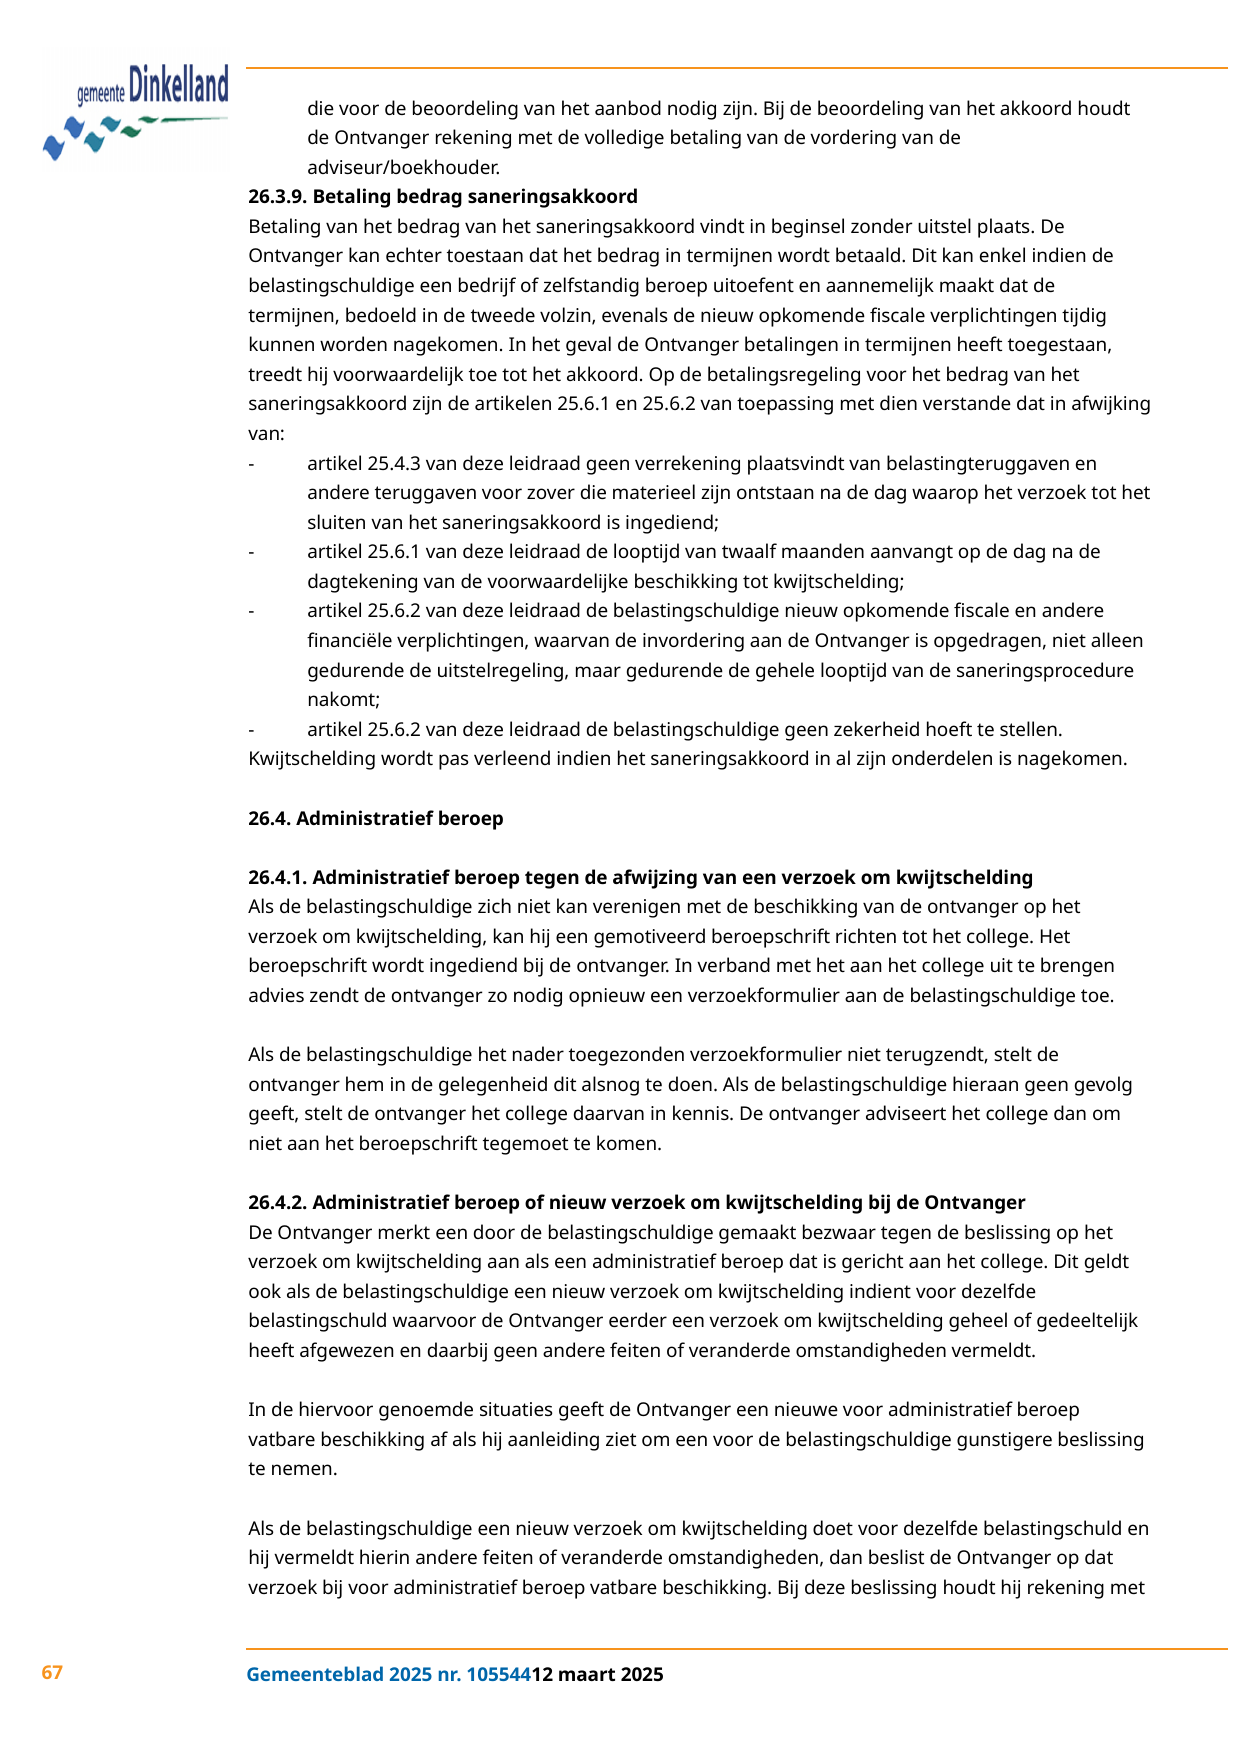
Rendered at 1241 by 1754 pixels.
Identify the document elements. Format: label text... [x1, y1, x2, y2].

text Als de belastingschuldige zich niet kan verenigen met de beschikking van de ontvanger op het verzoek om kwijtschelding, kan hij een gemotiveerd beroepschrift richten tot het college. Het beroepschrift wordt ingediend bij de ontvanger. In verband met het aan het college uit te brengen advies zendt de ontvanger zo nodig opnieuw een verzoekformulier aan de belastingschuldige toe. [248, 893, 1152, 1008]
list artikel 25.6.2 van deze leidraad de belastingschuldige geen zekerheid hoeft te stellen. [248, 716, 1152, 742]
text 26.4.2. Administratief beroep of nieuw verzoek om kwijtschelding bij de Ontvanger [248, 1189, 1152, 1215]
list artikel 25.6.1 van deze leidraad de looptijd van twaalf maanden aanvangt op de dag na de dagtekening van de voorwaardelijke beschikking tot kwijtschelding; [248, 538, 1152, 594]
text Als de belastingschuldige het nader toegezonden verzoekformulier niet terugzendt, stelt de ontvanger hem in de gelegenheid dit alsnog te doen. Als de belastingschuldige hieraan geen gevolg geeft, stelt de ontvanger het college daarvan in kennis. De ontvanger adviseert het college dan om niet aan het beroepschrift tegemoet te komen. [248, 1041, 1152, 1156]
list die voor de beoordeling van het aanbod nodig zijn. Bij de beoordeling van het akkoord houdt de Ontvanger rekening met de volledige betaling van de vordering van de adviseur/boekhouder. [248, 95, 1152, 180]
text In de hiervoor genoemde situaties geeft de Ontvanger een nieuwe voor administratief beroep vatbare beschikking af als hij aanleiding ziet om een voor de belastingschuldige gunstigere beslissing te nemen. [248, 1396, 1152, 1481]
text 26.4.1. Administratief beroep tegen de afwijzing van een verzoek om kwijtschelding [248, 864, 1152, 890]
list artikel 25.4.3 van deze leidraad geen verrekening plaatsvindt van belastingteruggaven en andere teruggaven voor zover die materieel zijn ontstaan na de dag waarop het verzoek tot het sluiten van het saneringsakkoord is ingediend; [248, 450, 1152, 535]
text Als de belastingschuldige een nieuw verzoek om kwijtschelding doet voor dezelfde belastingschuld en hij vermeldt hierin andere feiten of veranderde omstandigheden, dan beslist de Ontvanger op dat verzoek bij voor administratief beroep vatbare beschikking. Bij deze beslissing houdt hij rekening met [248, 1515, 1152, 1600]
text Kwijtschelding wordt pas verleend indien het saneringsakkoord in al zijn onderdelen is nagekomen. [248, 746, 1152, 771]
text De Ontvanger merkt een door de belastingschuldige gemaakt bezwaar tegen de beslissing op het verzoek om kwijtschelding aan als een administratief beroep dat is gericht aan het college. Dit geldt ook als de belastingschuldige een nieuw verzoek om kwijtschelding indient voor dezelfde belastingschuld waarvoor de Ontvanger eerder een verzoek om kwijtschelding geheel of gedeeltelijk heeft afgewezen en daarbij geen andere feiten of veranderde omstandigheden vermeldt. [248, 1219, 1152, 1363]
list artikel 25.6.2 van deze leidraad de belastingschuldige nieuw opkomende fiscale en andere financiële verplichtingen, waarvan de invordering aan de Ontvanger is opgedragen, niet alleen gedurende de uitstelregeling, maar gedurende de gehele looptijd van de saneringsprocedure nakomt; [248, 598, 1152, 712]
text 26.3.9. Betaling bedrag saneringsakkoord [248, 183, 1152, 209]
text Betaling van het bedrag van het saneringsakkoord vindt in beginsel zonder uitstel plaats. De Ontvanger kan echter toestaan dat het bedrag in termijnen wordt betaald. Dit kan enkel indien de belastingschuldige een bedrijf of zelfstandig beroep uitoefent en aannemelijk maakt dat de termijnen, bedoeld in de tweede volzin, evenals de nieuw opkomende fiscale verplichtingen tijdig kunnen worden nagekomen. In het geval de Ontvanger betalingen in termijnen heeft toegestaan, treedt hij voorwaardelijk toe tot het akkoord. Op de betalingsregeling voor het bedrag van het saneringsakkoord zijn de artikelen 25.6.1 en 25.6.2 van toepassing met dien verstande dat in afwijking van: [248, 213, 1152, 446]
text 26.4. Administratief beroep [248, 805, 1152, 831]
picture [41, 47, 231, 172]
